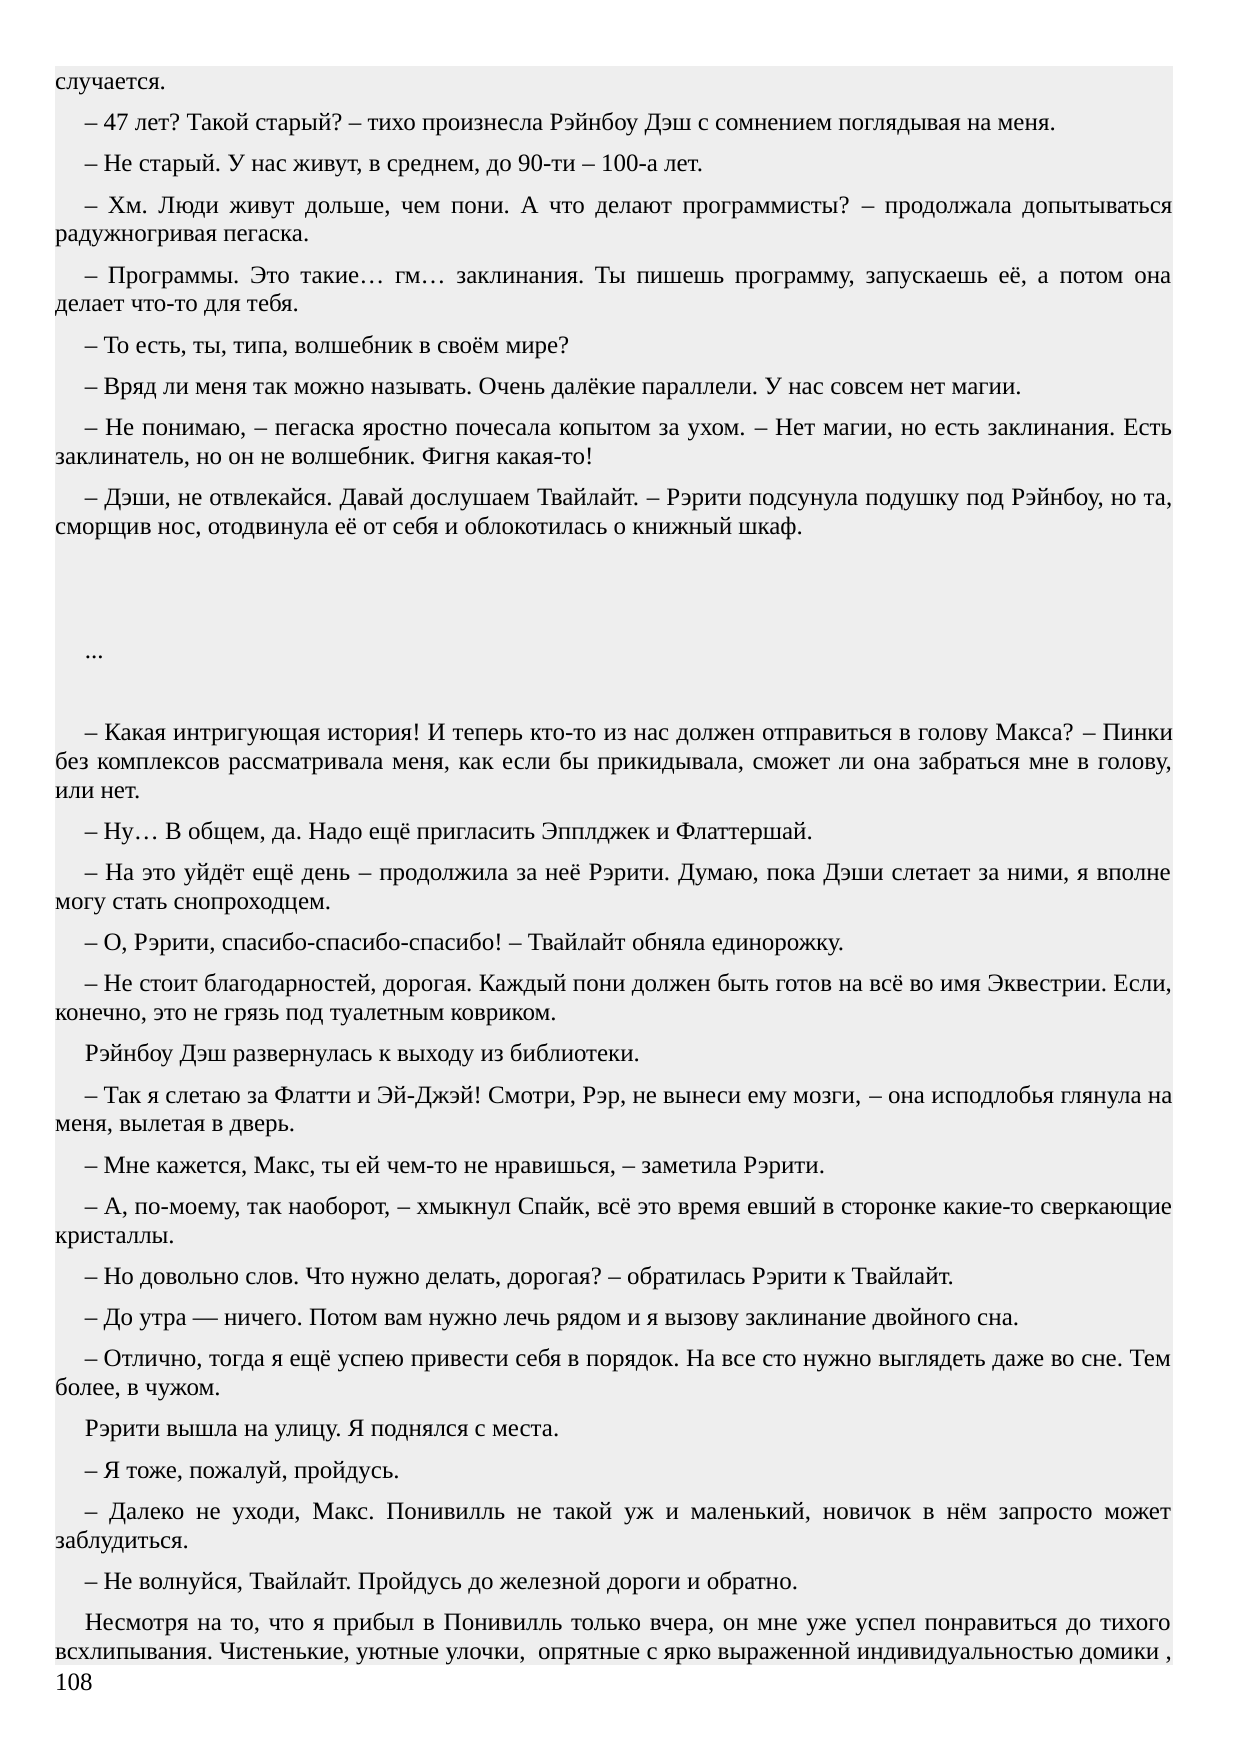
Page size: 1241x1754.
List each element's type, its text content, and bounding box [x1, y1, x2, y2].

text – Далеко не уходи, Макс. Понивилль не такой уж и маленький, новичок в нём запросто может заблудиться. [55, 1496, 1173, 1553]
text – Мне кажется, Макс, ты ей чем-то не нравишься, – заметила Рэрити. [55, 1150, 1173, 1178]
text – Дэши, не отвлекайся. Давай дослушаем Твайлайт. – Рэрити подсунула подушку под Рэйнбоу, но та, сморщив нос, отодвинула её от себя и облокотилась о книжный шкаф. [55, 482, 1173, 540]
text случается. [55, 66, 1173, 95]
text – До утра — ничего. Потом вам нужно лечь рядом и я вызову заклинание двойного сна. [55, 1302, 1173, 1331]
text – Я тоже, пожалуй, пройдусь. [55, 1455, 1173, 1483]
text Рэрити вышла на улицу. Я поднялся с места. [55, 1413, 1173, 1442]
text – На это уйдёт ещё день – продолжила за неё Рэрити. Думаю, пока Дэши слетает за ними, я вполне могу стать снопроходцем. [55, 857, 1173, 915]
text – Не волнуйся, Твайлайт. Пройдусь до железной дороги и обратно. [55, 1566, 1173, 1595]
text – Не стоит благодарностей, дорогая. Каждый пони должен быть готов на всё во имя Эквестрии. Если, конечно, это не грязь под туалетным ковриком. [55, 968, 1173, 1026]
text Рэйнбоу Дэш развернулась к выходу из библиотеки. [55, 1038, 1173, 1067]
text – Хм. Люди живут дольше, чем пони. А что делают программисты? – продолжала допытываться радужногривая пегаска. [55, 190, 1173, 247]
text – 47 лет? Такой старый? – тихо произнесла Рэйнбоу Дэш с сомнением поглядывая на меня. [55, 107, 1173, 136]
text Несмотря на то, что я прибыл в Понивилль только вчера, он мне уже успел понравиться до тихого всхлипывания. Чистенькие, уютные улочки, опрятные с ярко выраженной индивидуальностью домики , [55, 1607, 1173, 1665]
text – Но довольно слов. Что нужно делать, дорогая? – обратилась Рэрити к Твайлайт. [55, 1261, 1173, 1290]
text – Ну… В общем, да. Надо ещё пригласить Эпплджек и Флаттершай. [55, 816, 1173, 845]
text – Не понимаю, – пегаска яростно почесала копытом за ухом. – Нет магии, но есть заклинания. Есть заклинатель, но он не волшебник. Фигня какая-то! [55, 412, 1173, 470]
text – То есть, ты, типа, волшебник в своём мире? [55, 330, 1173, 358]
text – Так я слетаю за Флатти и Эй-Джэй! Смотри, Рэр, не вынеси ему мозги, – она исподлобья глянула на меня, вылетая в дверь. [55, 1080, 1173, 1137]
text ... [55, 635, 1173, 663]
text – Отлично, тогда я ещё успею привести себя в порядок. На все сто нужно выглядеть даже во сне. Тем более, в чужом. [55, 1343, 1173, 1401]
text – Какая интригующая история! И теперь кто-то из нас должен отправиться в голову Макса? – Пинки без комплексов рассматривала меня, как если бы прикидывала, сможет ли она забраться мне в голову, или нет. [55, 717, 1173, 803]
text – А, по-моему, так наоборот, – хмыкнул Спайк, всё это время евший в сторонке какие-то сверкающие кристаллы. [55, 1191, 1173, 1248]
text – Вряд ли меня так можно называть. Очень далёкие параллели. У нас совсем нет магии. [55, 371, 1173, 400]
text – Программы. Это такие… гм… заклинания. Ты пишешь программу, запускаешь её, а потом она делает что-то для тебя. [55, 260, 1173, 317]
text – О, Рэрити, спасибо-спасибо-спасибо! – Твайлайт обняла единорожку. [55, 927, 1173, 956]
text – Не старый. У нас живут, в среднем, до 90-ти – 100-а лет. [55, 148, 1173, 177]
